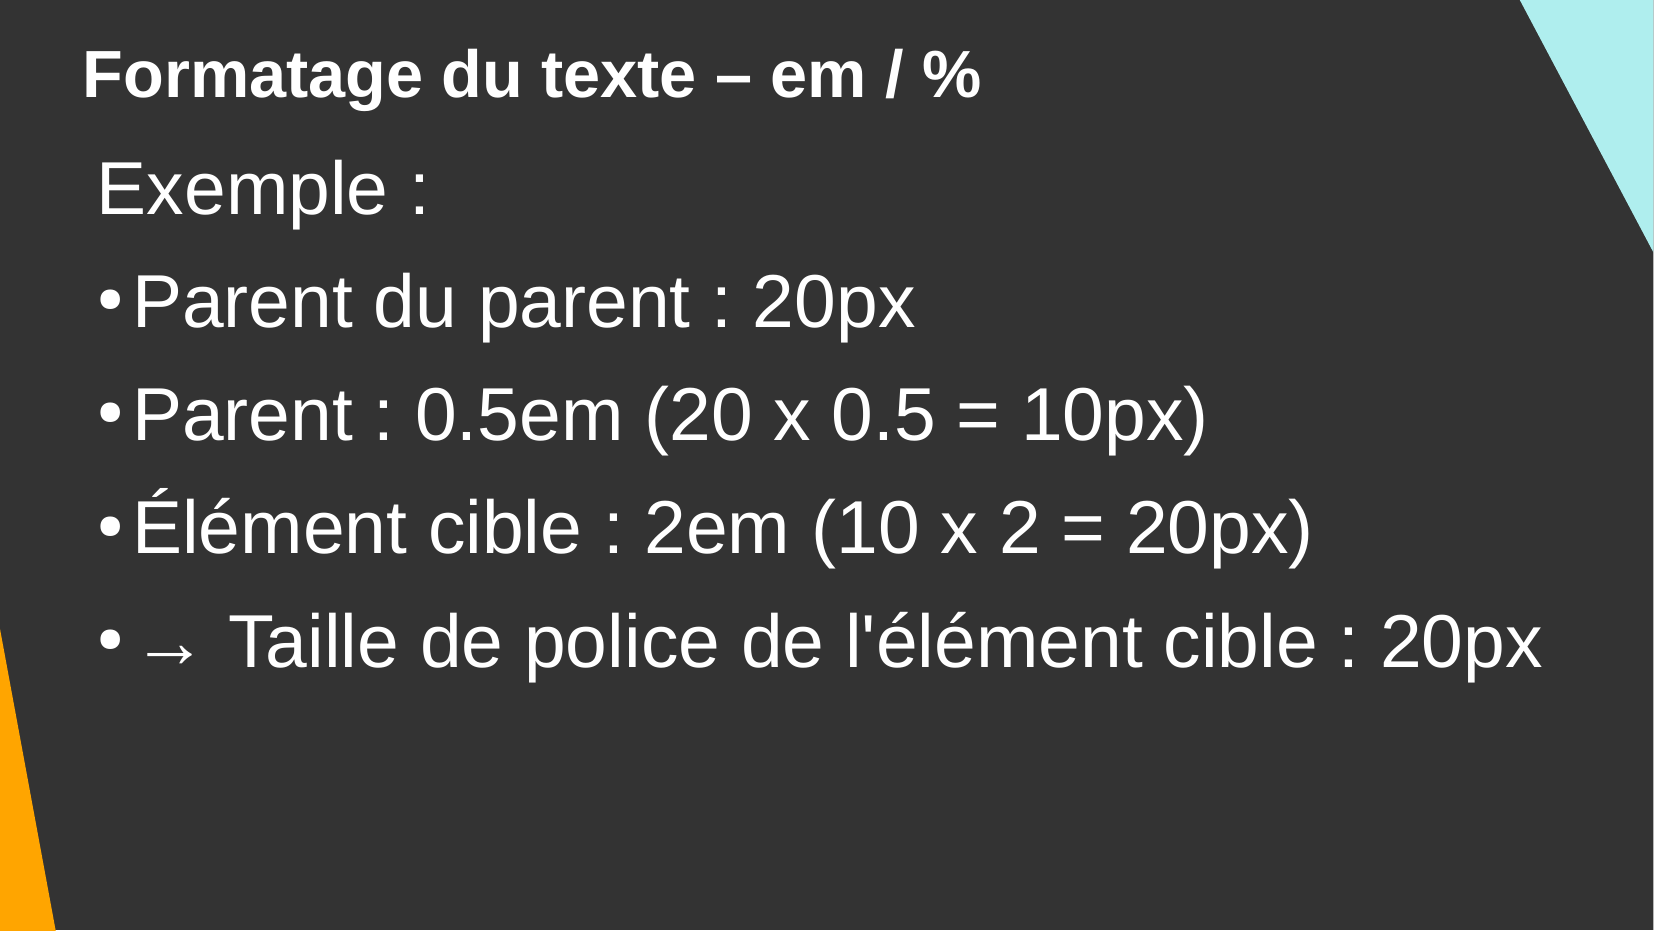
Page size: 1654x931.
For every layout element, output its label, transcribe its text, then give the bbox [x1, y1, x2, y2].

text_box [1519, 0, 1654, 254]
text_box [0, 628, 56, 931]
title Formatage du texte – em / % [82, 37, 1571, 146]
subtitle Exemple : Parent du parent : 20px Parent : 0.5em (20 x 0.5 = 10px) Élément cible : 2em (10 x 2 = 20px) → Taille de police de l'élément cible : 20px [61, 146, 1638, 687]
